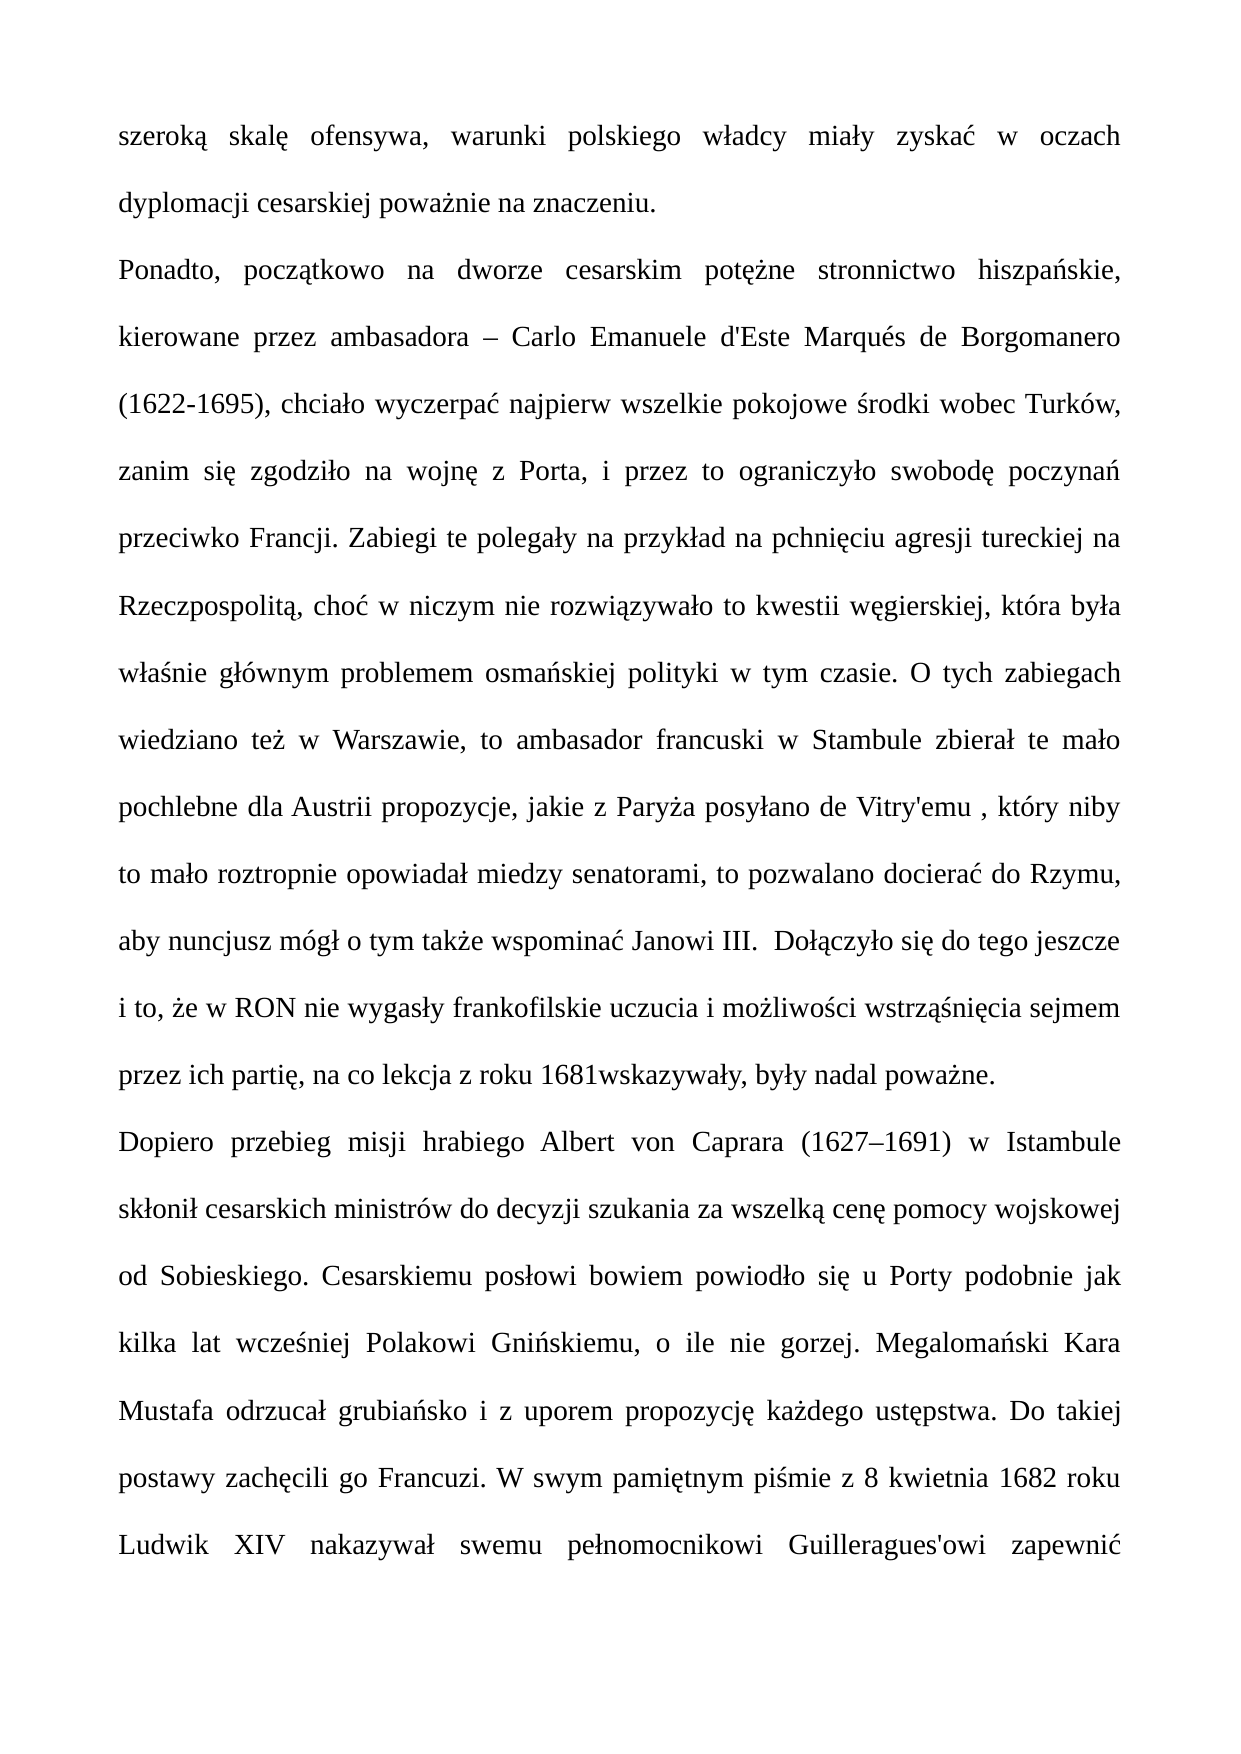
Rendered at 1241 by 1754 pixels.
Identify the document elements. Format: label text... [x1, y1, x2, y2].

text Dopiero przebieg misji hrabiego Albert von Caprara (1627–1691) w Istambule skłonił cesarskich ministrów do decyzji szukania za wszelką cenę pomocy wojskowej od Sobieskiego. Cesarskiemu posłowi bowiem powiodło się u Porty podobnie jak kilka lat wcześniej Polakowi Gnińskiemu, o ile nie gorzej. Megalomański Kara Mustafa odrzucał grubiańsko i z uporem propozycję każdego ustępstwa. Do takiej postawy zachęcili go Francuzi. W swym pamiętnym piśmie z 8 kwietnia 1682 roku Ludwik XIV nakazywał swemu pełnomocnikowi Guilleragues'owi zapewnić [118, 1124, 1122, 1560]
text Ponadto, początkowo na dworze cesarskim potężne stronnictwo hiszpańskie, kierowane przez ambasadora – Carlo Emanuele d'Este Marqués de Borgomanero (1622-1695), chciało wyczerpać najpierw wszelkie pokojowe środki wobec Turków, zanim się zgodziło na wojnę z Porta, i przez to ograniczyło swobodę poczynań przeciwko Francji. Zabiegi te polegały na przykład na pchnięciu agresji tureckiej na Rzeczpospolitą, choć w niczym nie rozwiązywało to kwestii węgierskiej, która była właśnie głównym problemem osmańskiej polityki w tym czasie. O tych zabiegach wiedziano też w Warszawie, to ambasador francuski w Stambule zbierał te mało pochlebne dla Austrii propozycje, jakie z Paryża posyłano de Vitry'emu , który niby to mało roztropnie opowiadał miedzy senatorami, to pozwalano docierać do Rzymu, aby nuncjusz mógł o tym także wspominać Janowi III. Dołączyło się do tego jeszcze i to, że w RON nie wygasły frankofilskie uczucia i możliwości wstrząśnięcia sejmem przez ich partię, na co lekcja z roku 1681wskazywały, były nadal poważne. [118, 252, 1122, 1091]
text szeroką skalę ofensywa, warunki polskiego władcy miały zyskać w oczach dyplomacji cesarskiej poważnie na znaczeniu. [118, 118, 1122, 219]
